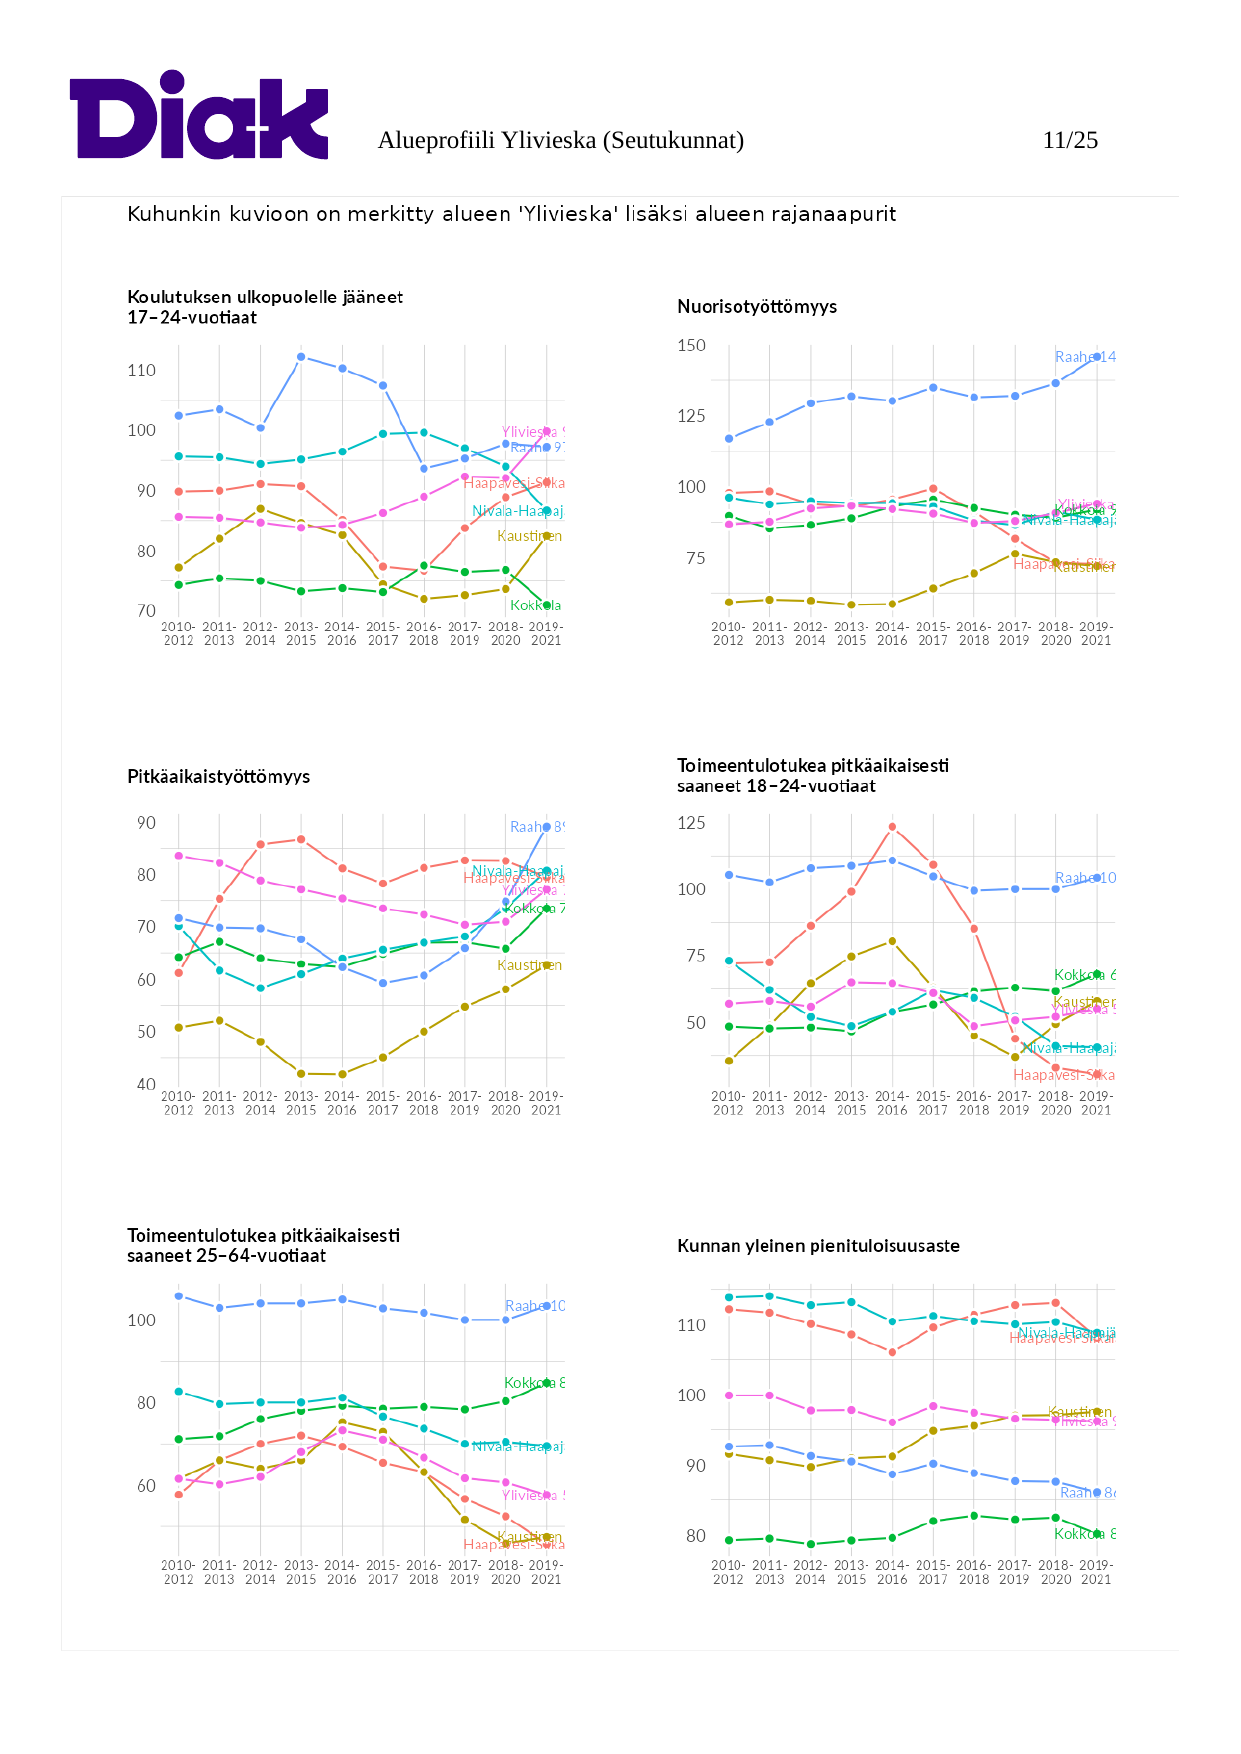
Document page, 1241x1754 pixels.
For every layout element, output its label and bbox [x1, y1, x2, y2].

picture [61, 196, 1179, 1651]
